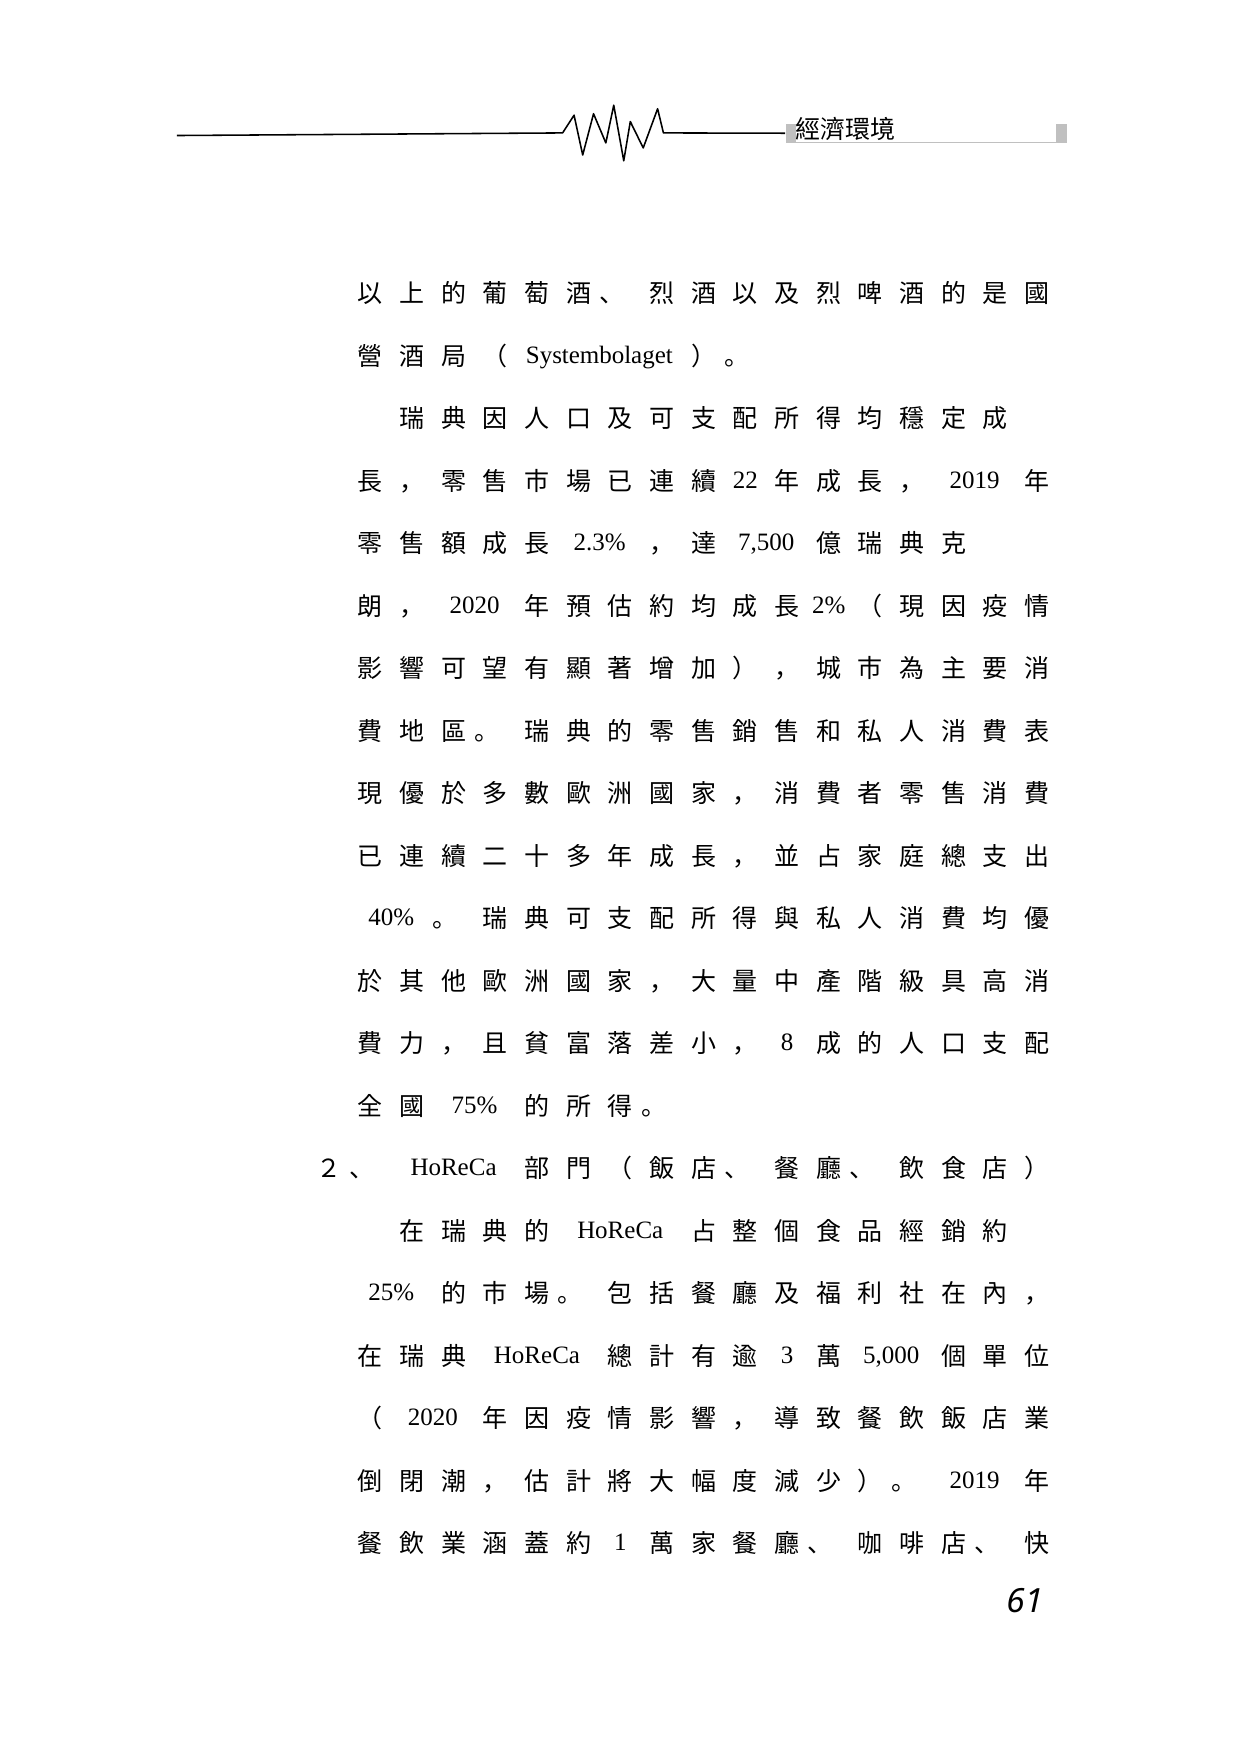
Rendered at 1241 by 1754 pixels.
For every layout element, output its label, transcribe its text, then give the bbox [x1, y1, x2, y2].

text ２、HoReCa部門（飯店、餐廳、飲食店） [281, 1125, 1058, 1188]
text 在瑞典的HoReCa占整個食品經銷約25%的市場。包括餐廳及福利社在內，在瑞典HoReCa總計有逾3萬5,000個單位（2020年因疫情影響，導致餐飲飯店業倒閉潮，估計將大幅度減少）。2019年餐飲業涵蓋約1萬家餐廳、咖啡店、快 [330, 1188, 1058, 1563]
text 瑞典因人口及可支配所得均穩定成長，零售市場已連續22年成長，2019年零售額成長2.3%，達7,500億瑞典克朗，2020年預估約均成長2%（現因疫情影響可望有顯著增加），城市為主要消費地區。瑞典的零售銷售和私人消費表現優於多數歐洲國家，消費者零售消費已連續二十多年成長，並占家庭總支出40%。瑞典可支配所得與私人消費均優於其他歐洲國家，大量中產階級具高消費力，且貧富落差小，8成的人口支配全國75%的所得。 [330, 375, 1058, 1125]
text 以上的葡萄酒、烈酒以及烈啤酒的是國營酒局（Systembolaget）。 [330, 250, 1058, 375]
